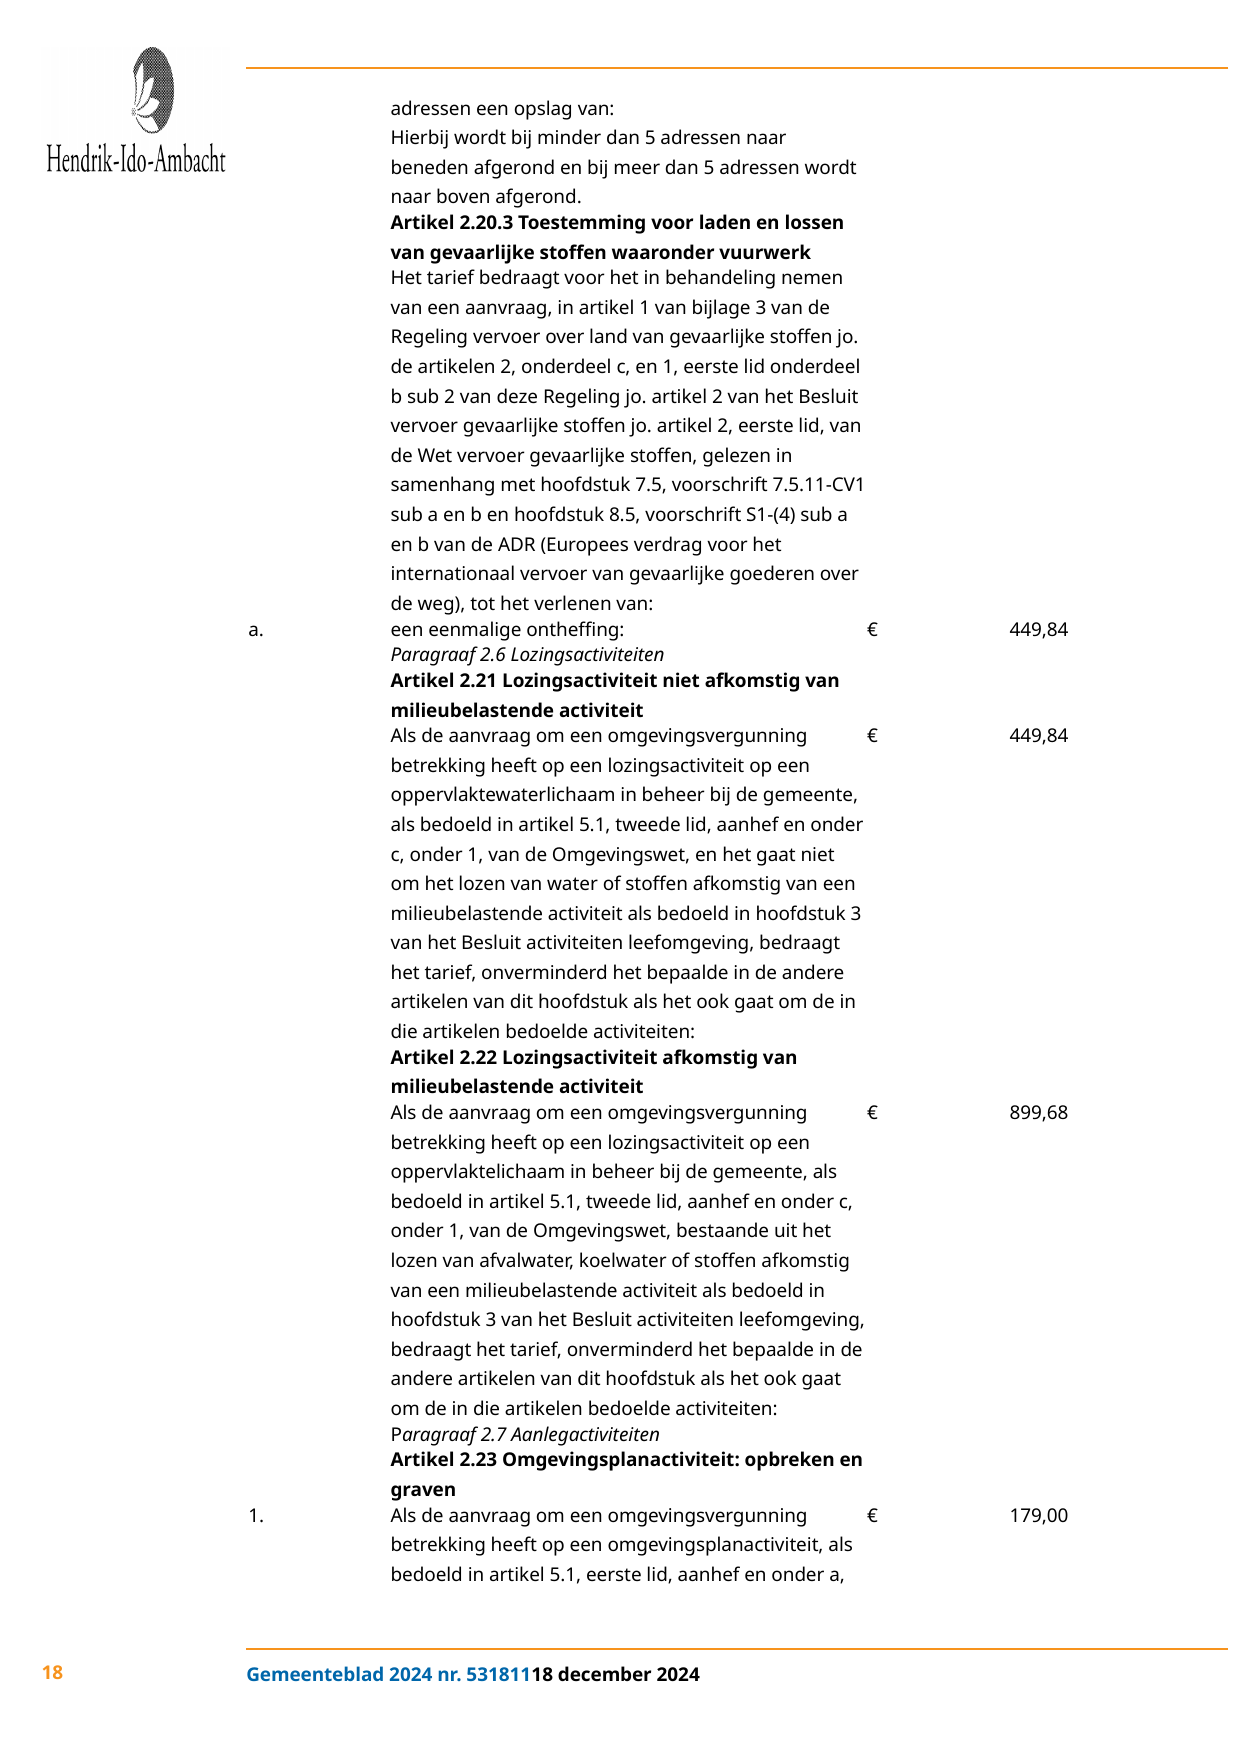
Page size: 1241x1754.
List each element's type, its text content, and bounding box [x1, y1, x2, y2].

table_cell [248, 723, 390, 1044]
table_cell € [867, 616, 1009, 641]
table_cell [248, 667, 390, 722]
table_cell 179,00 [1009, 1502, 1152, 1587]
table_cell [248, 641, 390, 667]
table_cell [1009, 1421, 1152, 1447]
table_cell [867, 1421, 1009, 1447]
table_cell [867, 95, 1009, 209]
table_cell [1009, 1447, 1152, 1502]
table_cell Paragraaf 2.6 Lozingsactiviteiten [390, 641, 867, 667]
table_cell 449,84 [1009, 723, 1152, 1044]
table_cell Als de aanvraag om een omgevingsvergunning betrekking heeft op een lozingsactiviteit op een oppervlaktewaterlichaam in beheer bij de gemeente, als bedoeld in artikel 5.1, tweede lid, aanhef en onder c, onder 1, van de Omgevingswet, en het gaat niet om het lozen van water of stoffen afkomstig van een milieubelastende activiteit als bedoeld in hoofdstuk 3 van het Besluit activiteiten leefomgeving, bedraagt het tarief, onverminderd het bepaalde in de andere artikelen van dit hoofdstuk als het ook gaat om de in die artikelen bedoelde activiteiten: [390, 723, 867, 1044]
table_cell [248, 1044, 390, 1099]
table_cell Het tarief bedraagt voor het in behandeling nemen van een aanvraag, in artikel 1 van bijlage 3 van de Regeling vervoer over land van gevaarlijke stoffen jo. de artikelen 2, onderdeel c, en 1, eerste lid onderdeel b sub 2 van deze Regeling jo. artikel 2 van het Besluit vervoer gevaarlijke stoffen jo. artikel 2, eerste lid, van de Wet vervoer gevaarlijke stoffen, gelezen in samenhang met hoofdstuk 7.5, voorschrift 7.5.11-CV1 sub a en b en hoofdstuk 8.5, voorschrift S1-(4) sub a en b van de ADR (Europees verdrag voor het internationaal vervoer van gevaarlijke goederen over de weg), tot het verlenen van: [390, 265, 867, 616]
table_cell Als de aanvraag om een omgevingsvergunning betrekking heeft op een omgevingsplanactiviteit, als bedoeld in artikel 5.1, eerste lid, aanhef en onder a, [390, 1502, 867, 1587]
table_cell [248, 1447, 390, 1502]
table_cell [1009, 667, 1152, 722]
picture [41, 47, 231, 172]
table_cell € [867, 723, 1009, 1044]
table_cell 1. [248, 1502, 390, 1587]
table_cell [867, 1044, 1009, 1099]
table_cell 899,68 [1009, 1099, 1152, 1421]
table_cell a. [248, 616, 390, 641]
table_cell Artikel 2.22 Lozingsactiviteit afkomstig van milieubelastende activiteit [390, 1044, 867, 1099]
table_cell [248, 265, 390, 616]
table_cell [1009, 209, 1152, 264]
table_cell Paragraaf 2.7 Aanlegactiviteiten [390, 1421, 867, 1447]
table_cell € [867, 1099, 1009, 1421]
table_cell [867, 641, 1009, 667]
table_cell [248, 209, 390, 264]
table_cell [1009, 265, 1152, 616]
table_cell [867, 667, 1009, 722]
table_cell [867, 1447, 1009, 1502]
table_cell [1009, 641, 1152, 667]
table_cell 449,84 [1009, 616, 1152, 641]
table_cell [248, 95, 390, 209]
table_cell [248, 1099, 390, 1421]
table_cell Artikel 2.21 Lozingsactiviteit niet afkomstig van milieubelastende activiteit [390, 667, 867, 722]
table_cell een eenmalige ontheffing: [390, 616, 867, 641]
table_cell € [867, 1502, 1009, 1587]
table_cell [867, 265, 1009, 616]
table_cell [1009, 95, 1152, 209]
table_cell Als de aanvraag om een omgevingsvergunning betrekking heeft op een lozingsactiviteit op een oppervlaktelichaam in beheer bij de gemeente, als bedoeld in artikel 5.1, tweede lid, aanhef en onder c, onder 1, van de Omgevingswet, bestaande uit het lozen van afvalwater, koelwater of stoffen afkomstig van een milieubelastende activiteit als bedoeld in hoofdstuk 3 van het Besluit activiteiten leefomgeving, bedraagt het tarief, onverminderd het bepaalde in de andere artikelen van dit hoofdstuk als het ook gaat om de in die artikelen bedoelde activiteiten: [390, 1099, 867, 1421]
table_cell [1009, 1044, 1152, 1099]
table_cell [248, 1421, 390, 1447]
table_cell adressen een opslag van: Hierbij wordt bij minder dan 5 adressen naar beneden afgerond en bij meer dan 5 adressen wordt naar boven afgerond. [390, 95, 867, 209]
table_cell Artikel 2.20.3 Toestemming voor laden en lossen van gevaarlijke stoffen waaronder vuurwerk [390, 209, 867, 264]
table_cell Artikel 2.23 Omgevingsplanactiviteit: opbreken en graven [390, 1447, 867, 1502]
table_cell [867, 209, 1009, 264]
